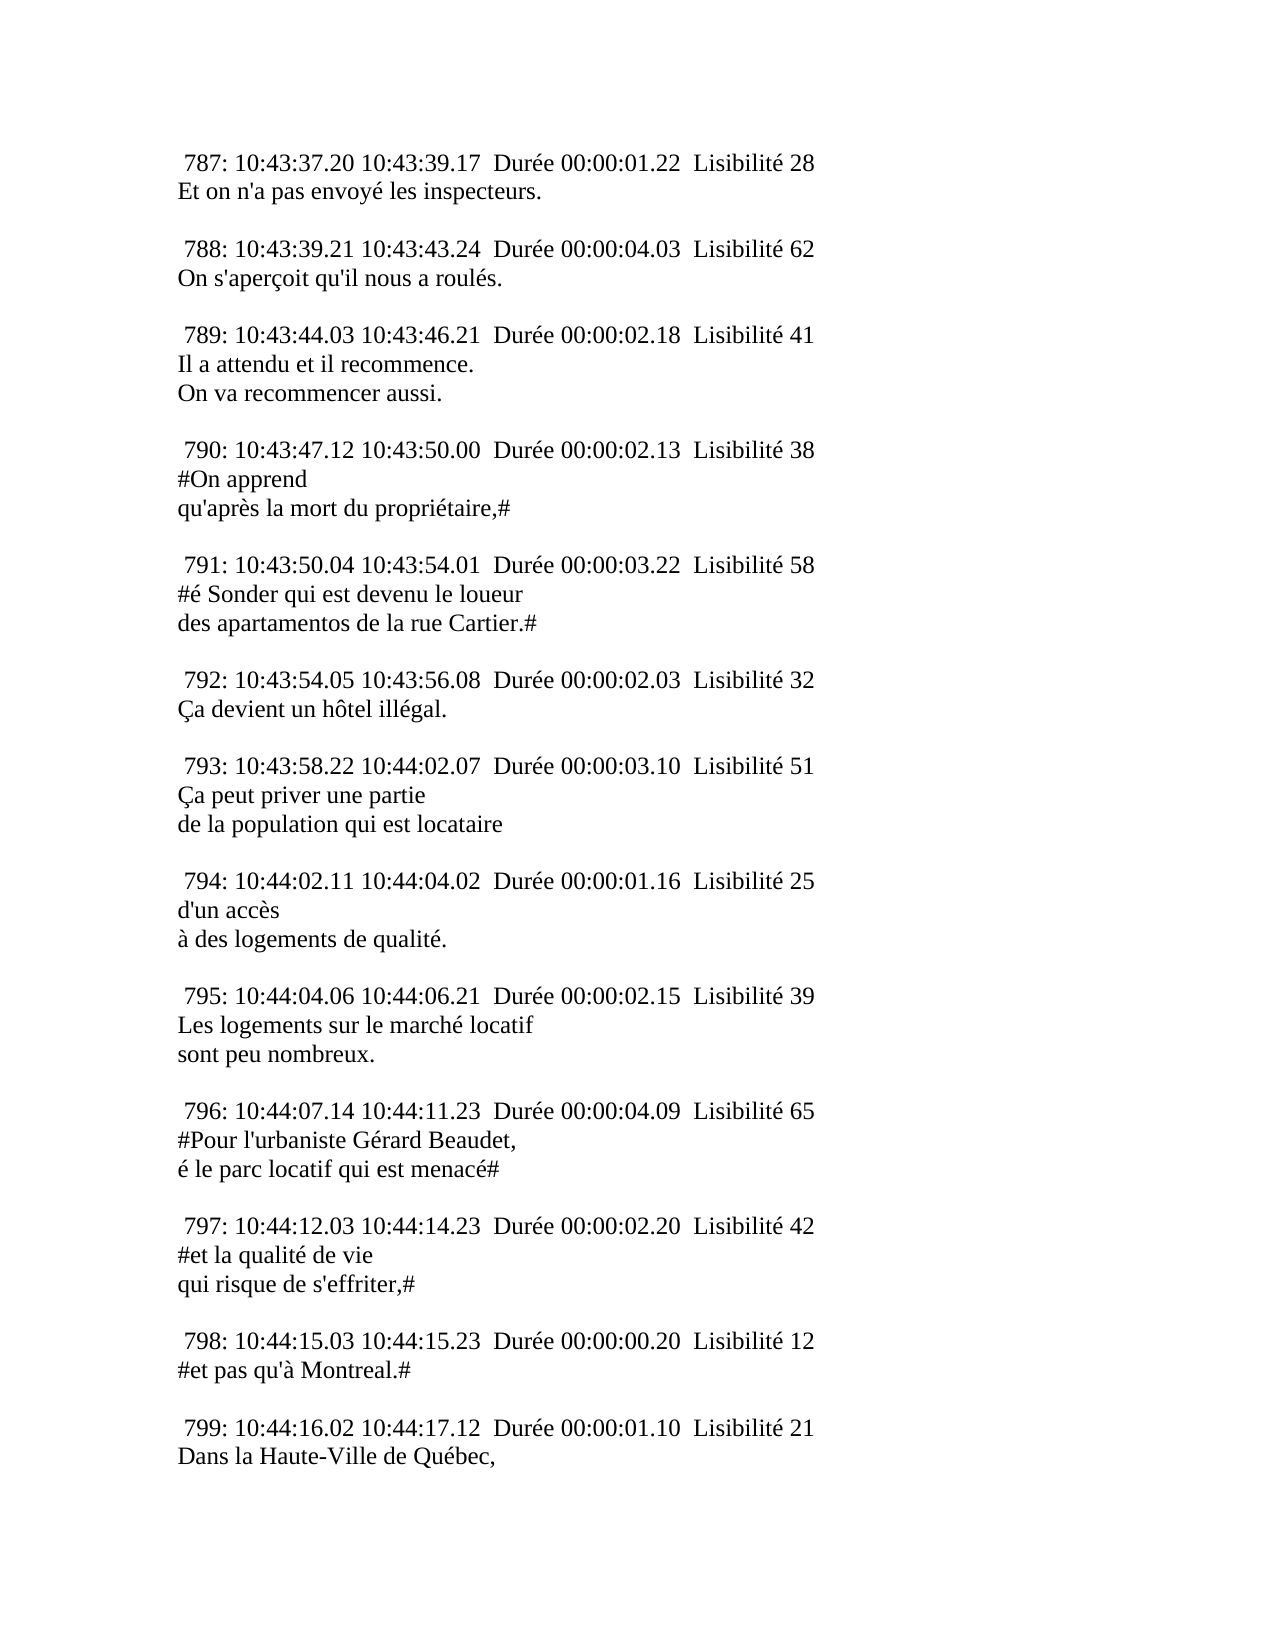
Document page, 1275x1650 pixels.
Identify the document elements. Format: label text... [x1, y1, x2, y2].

text On s'aperçoit qu'il nous a roulés. [177, 263, 1098, 291]
text é le parc locatif qui est menacé# [177, 1154, 1098, 1183]
text Et on n'a pas envoyé les inspecteurs. [177, 176, 1098, 205]
text #On apprend [177, 464, 1098, 493]
text 797: 10:44:12.03 10:44:14.23 Durée 00:00:02.20 Lisibilité 42 [177, 1211, 1098, 1240]
text sont peu nombreux. [177, 1039, 1098, 1068]
text Dans la Haute-Ville de Québec, [177, 1441, 1098, 1470]
text Ça peut priver une partie [177, 780, 1098, 809]
text qu'après la mort du propriétaire,# [177, 493, 1098, 521]
text 794: 10:44:02.11 10:44:04.02 Durée 00:00:01.16 Lisibilité 25 [177, 866, 1098, 895]
text 791: 10:43:50.04 10:43:54.01 Durée 00:00:03.22 Lisibilité 58 [177, 550, 1098, 579]
text 787: 10:43:37.20 10:43:39.17 Durée 00:00:01.22 Lisibilité 28 [177, 148, 1098, 176]
text 790: 10:43:47.12 10:43:50.00 Durée 00:00:02.13 Lisibilité 38 [177, 435, 1098, 464]
text Ça devient un hôtel illégal. [177, 694, 1098, 723]
text #et pas qu'à Montreal.# [177, 1355, 1098, 1384]
text 789: 10:43:44.03 10:43:46.21 Durée 00:00:02.18 Lisibilité 41 [177, 320, 1098, 349]
text à des logements de qualité. [177, 924, 1098, 953]
text 788: 10:43:39.21 10:43:43.24 Durée 00:00:04.03 Lisibilité 62 [177, 234, 1098, 263]
text qui risque de s'effriter,# [177, 1269, 1098, 1298]
text Les logements sur le marché locatif [177, 1010, 1098, 1039]
text de la population qui est locataire [177, 809, 1098, 838]
text d'un accès [177, 895, 1098, 924]
text #é Sonder qui est devenu le loueur [177, 579, 1098, 608]
text 798: 10:44:15.03 10:44:15.23 Durée 00:00:00.20 Lisibilité 12 [177, 1326, 1098, 1355]
text 793: 10:43:58.22 10:44:02.07 Durée 00:00:03.10 Lisibilité 51 [177, 751, 1098, 780]
text #et la qualité de vie [177, 1240, 1098, 1269]
text 796: 10:44:07.14 10:44:11.23 Durée 00:00:04.09 Lisibilité 65 [177, 1096, 1098, 1125]
text 795: 10:44:04.06 10:44:06.21 Durée 00:00:02.15 Lisibilité 39 [177, 981, 1098, 1010]
text On va recommencer aussi. [177, 378, 1098, 406]
text 799: 10:44:16.02 10:44:17.12 Durée 00:00:01.10 Lisibilité 21 [177, 1413, 1098, 1441]
text Il a attendu et il recommence. [177, 349, 1098, 378]
text #Pour l'urbaniste Gérard Beaudet, [177, 1125, 1098, 1154]
text 792: 10:43:54.05 10:43:56.08 Durée 00:00:02.03 Lisibilité 32 [177, 665, 1098, 694]
text des apartamentos de la rue Cartier.# [177, 608, 1098, 636]
